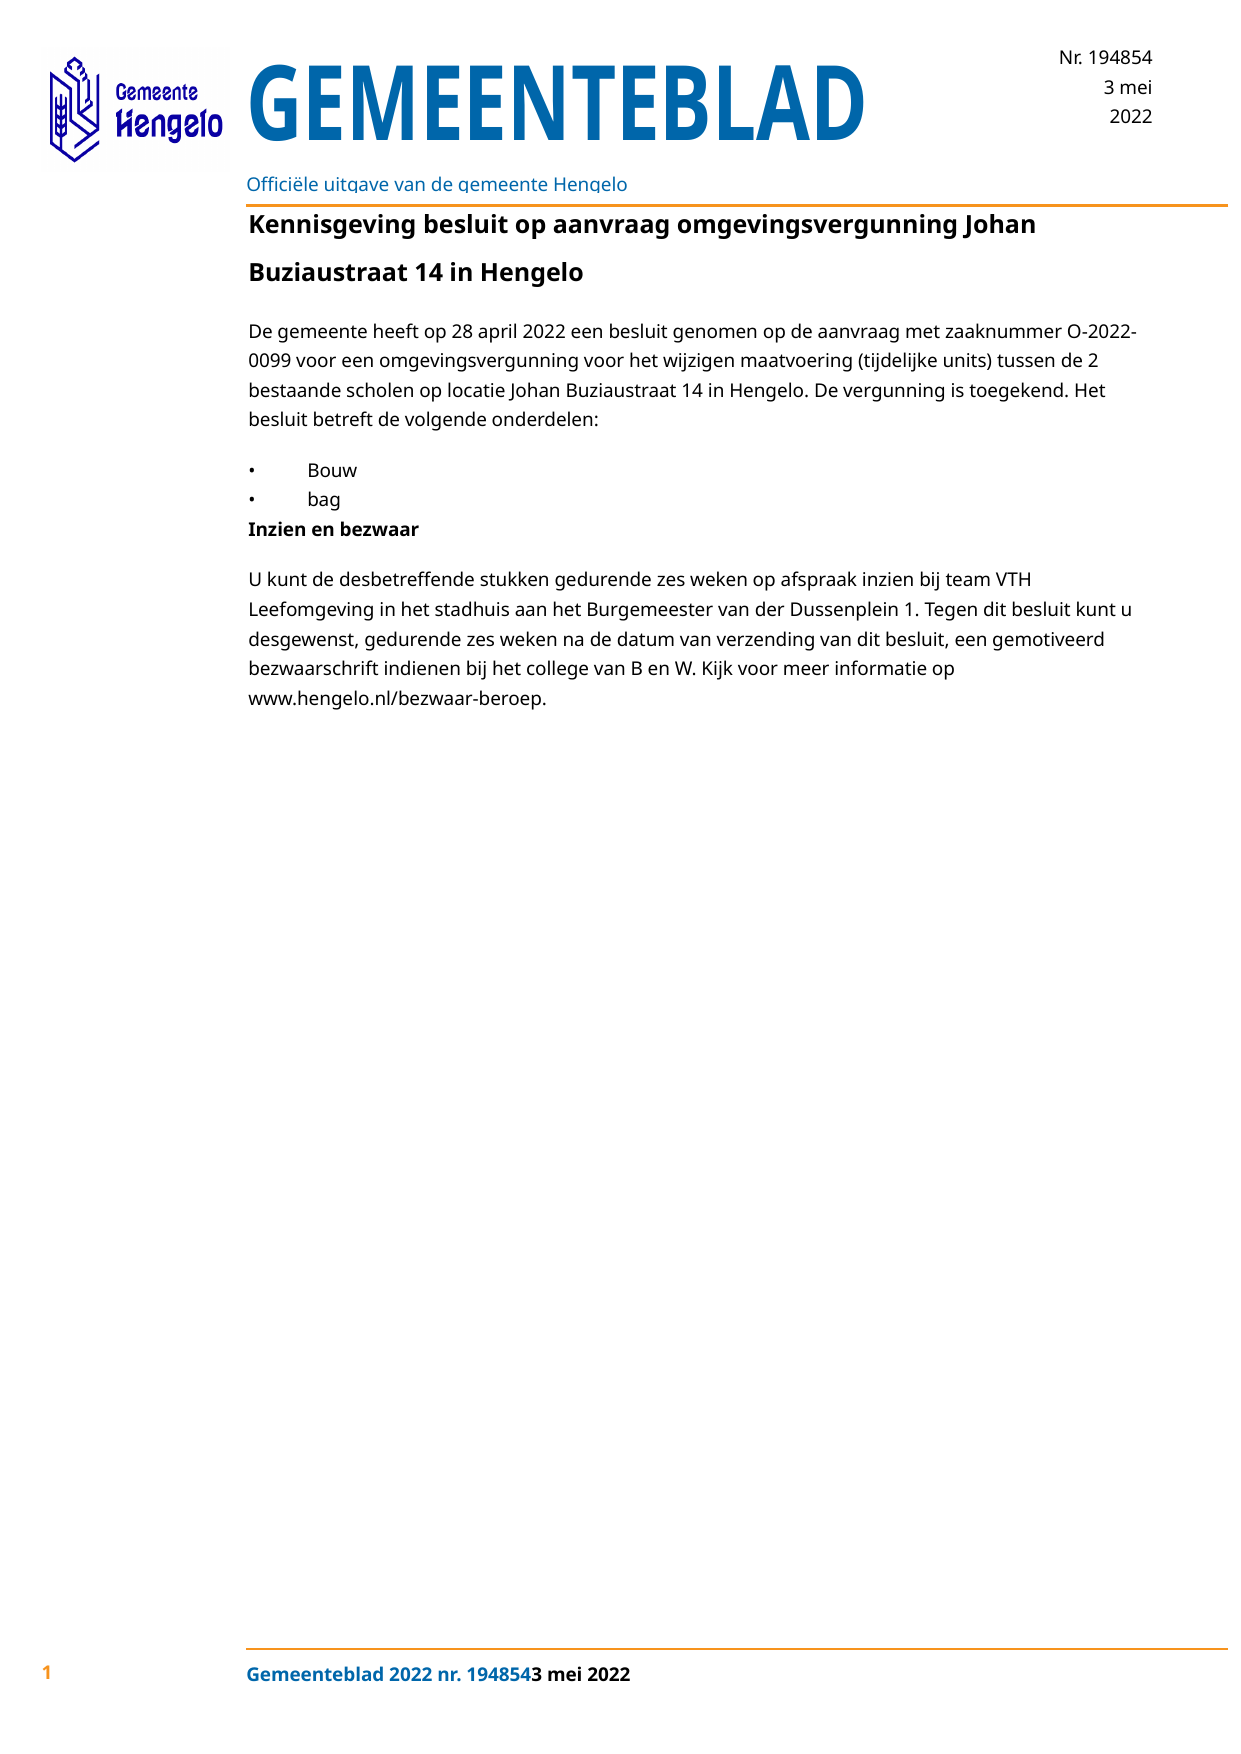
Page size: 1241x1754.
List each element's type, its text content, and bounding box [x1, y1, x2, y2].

list Bouw [248, 457, 1152, 483]
text Inzien en bezwaar [248, 516, 1152, 542]
text U kunt de desbetreffende stukken gedurende zes weken op afspraak inzien bij team VTH Leefomgeving in het stadhuis aan het Burgemeester van der Dussenplein 1. Tegen dit besluit kunt u desgewenst, gedurende zes weken na de datum van verzending van dit besluit, een gemotiveerd bezwaarschrift indienen bij het college van B en W. Kijk voor meer informatie op www.hengelo.nl/bezwaar-beroep. [248, 567, 1152, 711]
list bag [248, 487, 1152, 512]
text De gemeente heeft op 28 april 2022 een besluit genomen op de aanvraag met zaaknummer O-2022-0099 voor een omgevingsvergunning voor het wijzigen maatvoering (tijdelijke units) tussen de 2 bestaande scholen op locatie Johan Buziaustraat 14 in Hengelo. De vergunning is toegekend. Het besluit betreft de volgende onderdelen: [248, 318, 1152, 432]
text Kennisgeving besluit op aanvraag omgevingsvergunning Johan Buziaustraat 14 in Hengelo [248, 207, 1152, 288]
picture [41, 47, 231, 172]
